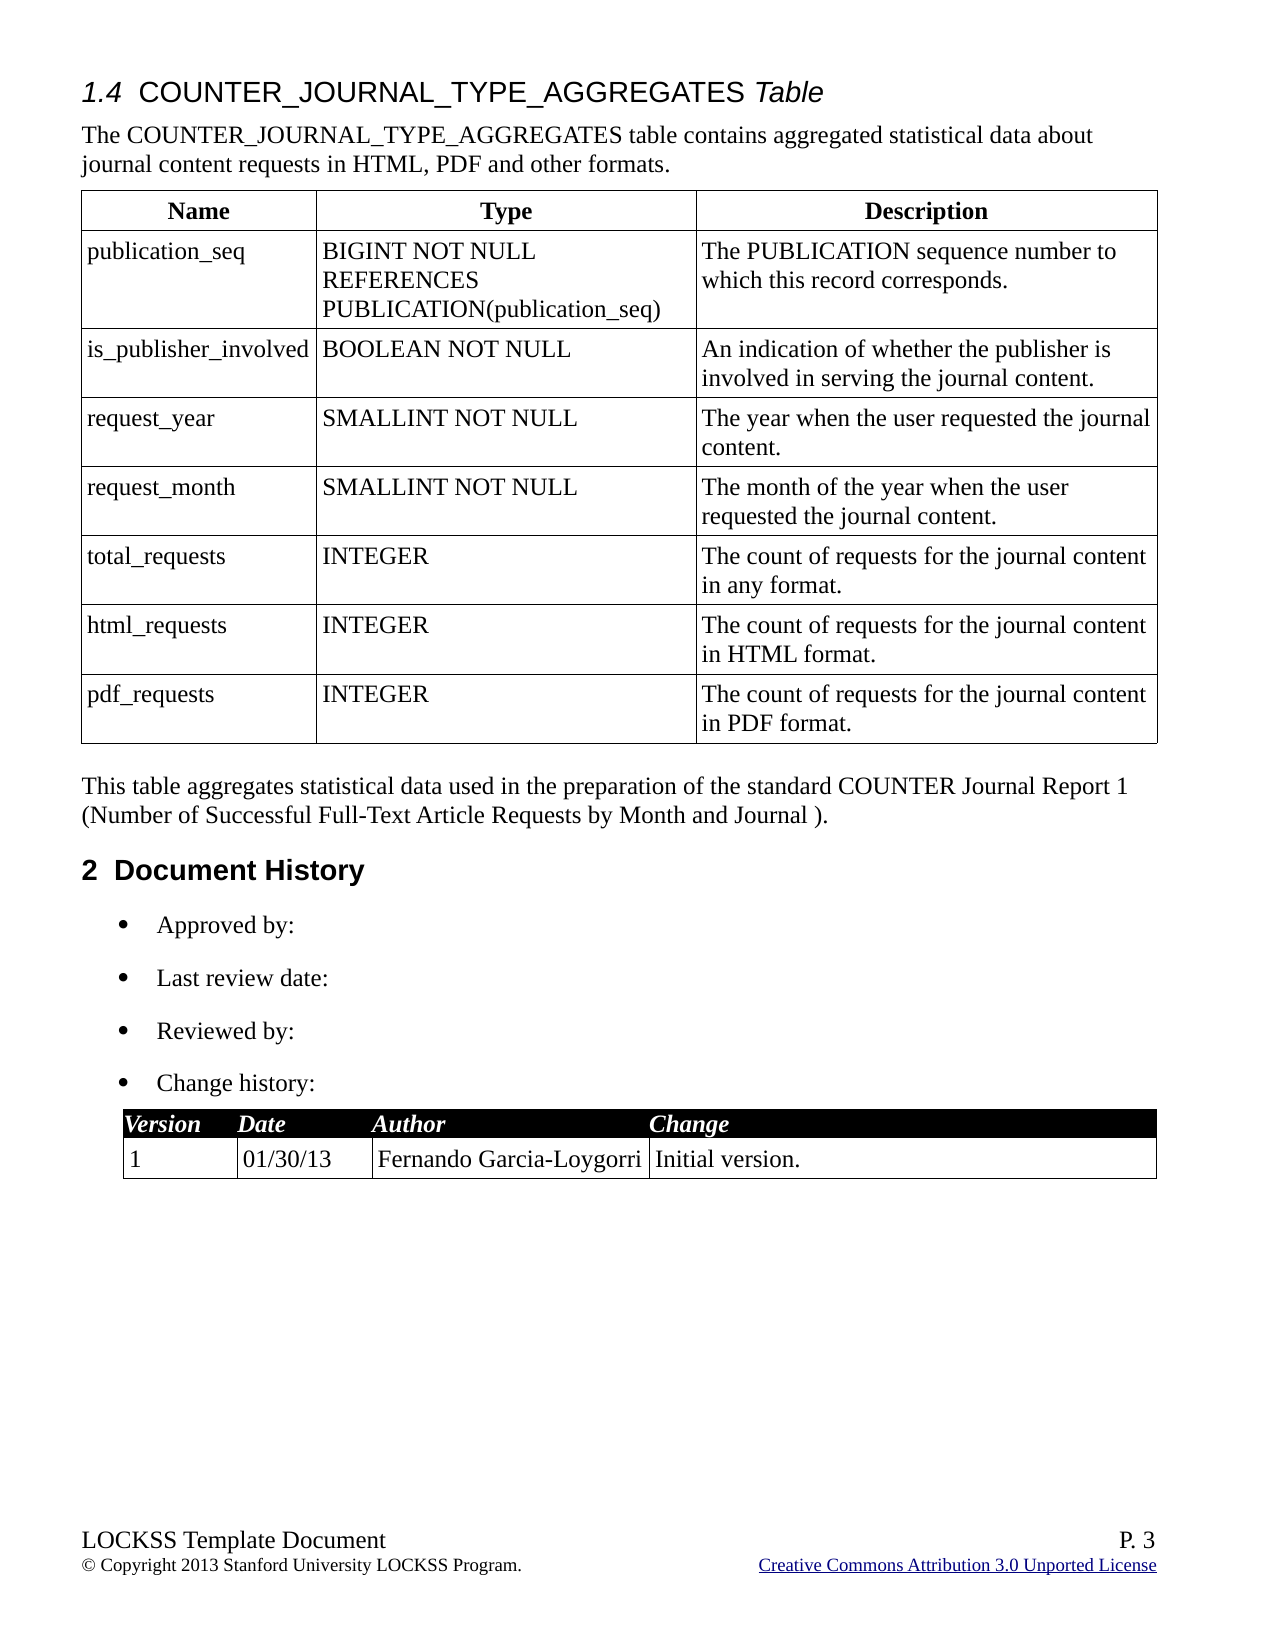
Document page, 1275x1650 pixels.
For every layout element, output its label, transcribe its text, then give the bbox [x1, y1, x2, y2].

table_cell The count of requests for the journal content in any format. [697, 536, 1157, 604]
subtitle COUNTER_JOURNAL_TYPE_AGGREGATES Table [81, 75, 1157, 108]
table_cell request_month [82, 467, 316, 535]
subtitle Document History [81, 853, 1157, 886]
table_cell The count of requests for the journal content in HTML format. [697, 605, 1157, 673]
list Reviewed by: [119, 1016, 1157, 1044]
table_cell pdf_requests [82, 675, 316, 742]
table_cell SMALLINT NOT NULL [317, 467, 696, 535]
table_header Name [82, 191, 316, 230]
table_cell is_publisher_involved [82, 329, 316, 397]
table_header Type [317, 191, 696, 230]
table_cell BOOLEAN NOT NULL [317, 329, 696, 397]
table_cell html_requests [82, 605, 316, 673]
table_cell publication_seq [82, 231, 316, 328]
table_cell The month of the year when the user requested the journal content. [697, 467, 1157, 535]
text This table aggregates statistical data used in the preparation of the standard COUNTER Journal Report 1 (Number of Successful Full-Text Article Requests by Month and Journal ). [81, 771, 1157, 829]
table_cell BIGINT NOT NULL REFERENCES PUBLICATION(publication_seq) [317, 231, 696, 328]
table_header Change [649, 1110, 1156, 1138]
table_cell INTEGER [317, 675, 696, 742]
table_header Author [372, 1110, 649, 1138]
table_cell INTEGER [317, 605, 696, 673]
table_cell total_requests [82, 536, 316, 604]
table_cell Fernando Garcia-Loygorri [373, 1138, 649, 1178]
table_header Description [697, 191, 1157, 230]
table_cell The PUBLICATION sequence number to which this record corresponds. [697, 231, 1157, 328]
list Approved by: [119, 910, 1157, 939]
table_cell The year when the user requested the journal content. [697, 398, 1157, 466]
table_cell 1 [124, 1138, 237, 1178]
table_cell The count of requests for the journal content in PDF format. [697, 675, 1157, 742]
text The COUNTER_JOURNAL_TYPE_AGGREGATES table contains aggregated statistical data about journal content requests in HTML, PDF and other formats. [81, 121, 1157, 178]
table_cell An indication of whether the publisher is involved in serving the journal content. [697, 329, 1157, 397]
table_header Date [238, 1110, 372, 1138]
table_cell Initial version. [650, 1138, 1156, 1178]
list Change history: [119, 1068, 1157, 1097]
table_cell INTEGER [317, 536, 696, 604]
list Last review date: [119, 963, 1157, 992]
table_cell request_year [82, 398, 316, 466]
table_cell 01/30/13 [238, 1138, 372, 1178]
table_cell SMALLINT NOT NULL [317, 398, 696, 466]
table_header Version [124, 1110, 237, 1138]
